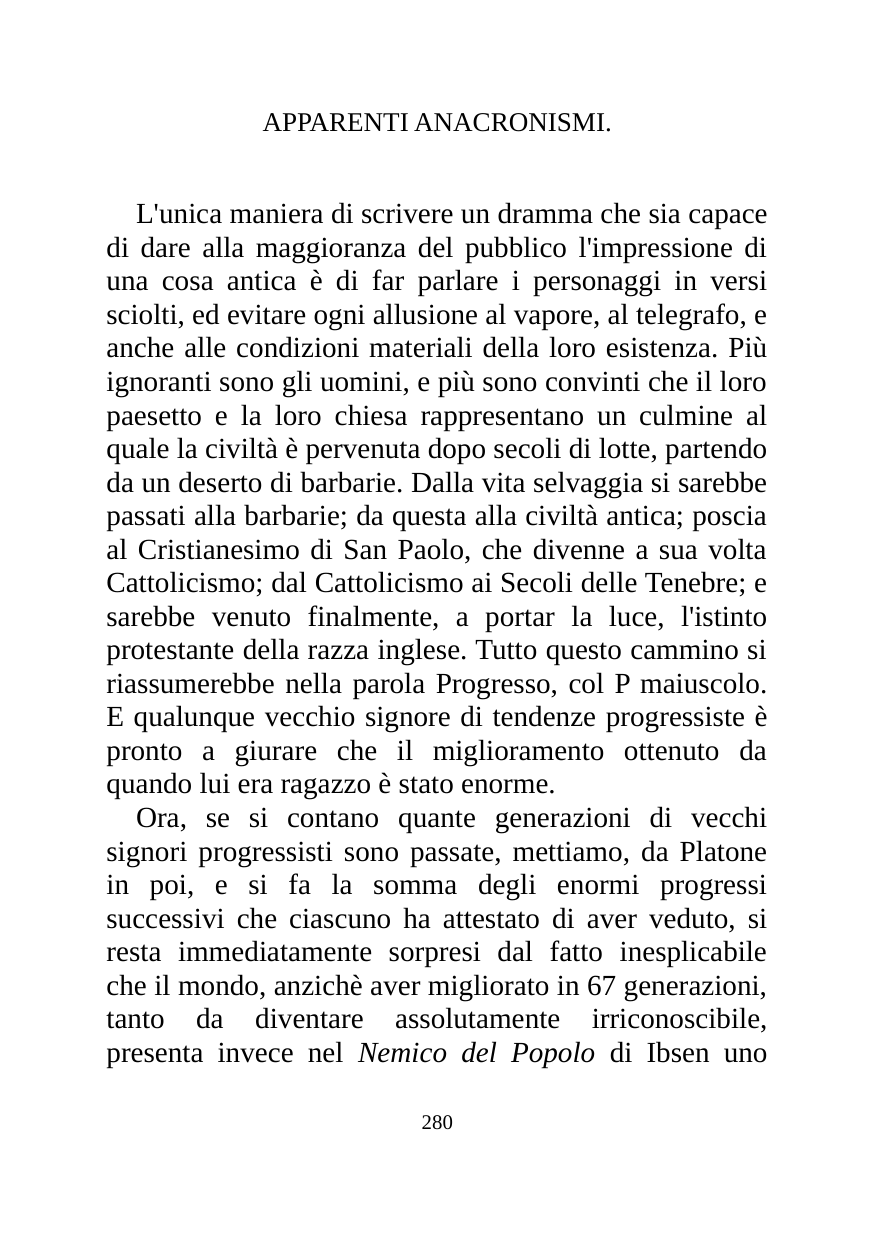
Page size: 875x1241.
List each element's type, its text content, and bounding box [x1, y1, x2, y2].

text Ora, se si contano quante generazioni di vecchi signori progressisti sono passate, mettiamo, da Platone in poi, e si fa la somma degli enormi progressi successivi che ciascuno ha attestato di aver veduto, si resta immediatamente sorpresi dal fatto inesplicabile che il mondo, anzichè aver migliorato in 67 generazioni, tanto da diventare assolutamente irriconoscibile, presenta invece nel Nemico del Popolo di Ibsen uno [106, 800, 768, 1068]
subtitle APPARENTI ANACRONISMI. [106, 106, 768, 137]
text L'unica maniera di scrivere un dramma che sia capace di dare alla maggioranza del pubblico l'impressione di una cosa antica è di far parlare i personaggi in versi sciolti, ed evitare ogni allusione al vapore, al telegrafo, e anche alle condizioni materiali della loro esistenza. Più ignoranti sono gli uomini, e più sono convinti che il loro paesetto e la loro chiesa rappresentano un culmine al quale la civiltà è pervenuta dopo secoli di lotte, partendo da un deserto di barbarie. Dalla vita selvaggia si sarebbe passati alla barbarie; da questa alla civiltà antica; poscia al Cristianesimo di San Paolo, che divenne a sua volta Cattolicismo; dal Cattolicismo ai Secoli delle Tenebre; e sarebbe venuto finalmente, a portar la luce, l'istinto protestante della razza inglese. Tutto questo cammino si riassumerebbe nella parola Progresso, col P maiuscolo. E qualunque vecchio signore di tendenze progressiste è pronto a giurare che il miglioramento ottenuto da quando lui era ragazzo è stato enorme. [106, 196, 768, 800]
